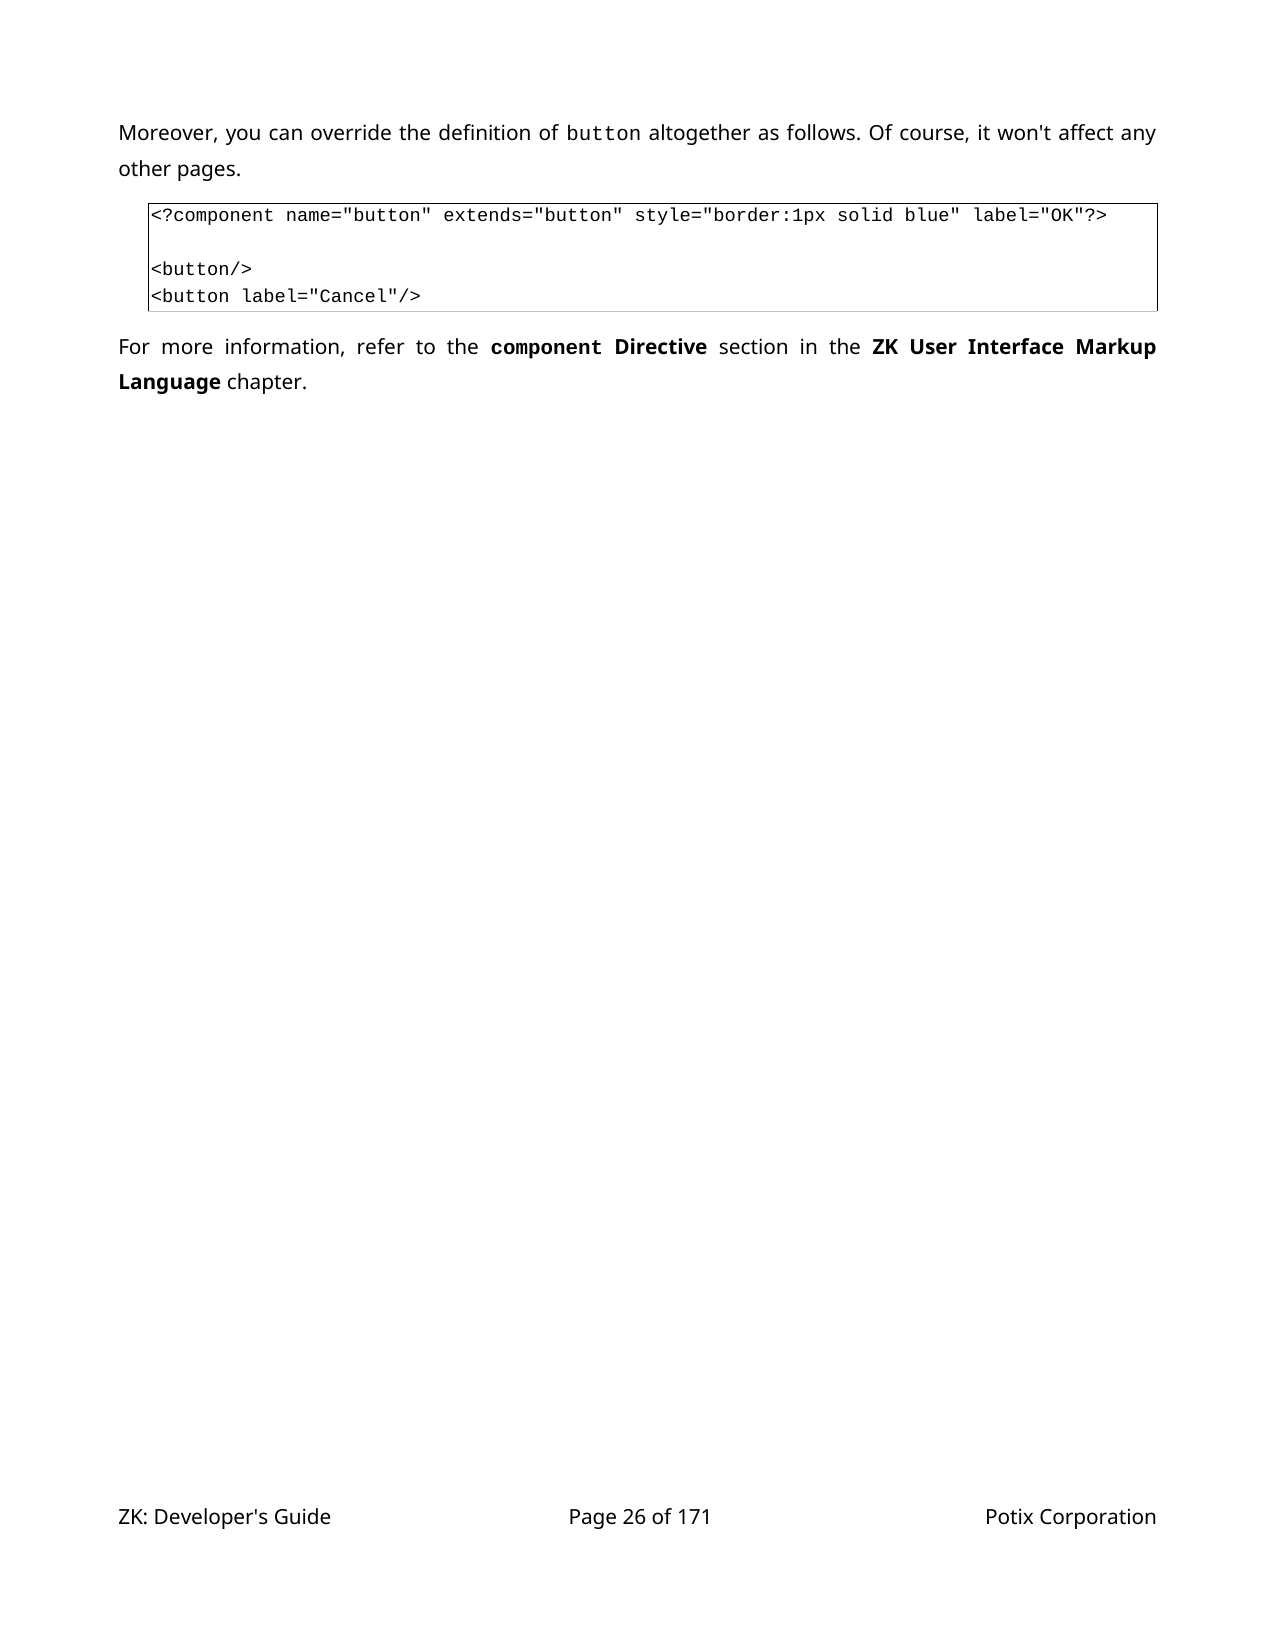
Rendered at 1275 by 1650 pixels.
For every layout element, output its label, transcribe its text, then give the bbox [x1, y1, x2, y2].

text <button label="Cancel"/> [149, 284, 1157, 311]
text <?component name="button" extends="button" style="border:1px solid blue" label="OK"?> [149, 204, 1157, 227]
text For more information, refer to the component Directive section in the ZK User Interface Markup Language chapter. [118, 332, 1157, 396]
text <button/> [149, 257, 1157, 281]
text Moreover, you can override the definition of button altogether as follows. Of course, it won't affect any other pages. [118, 118, 1157, 182]
